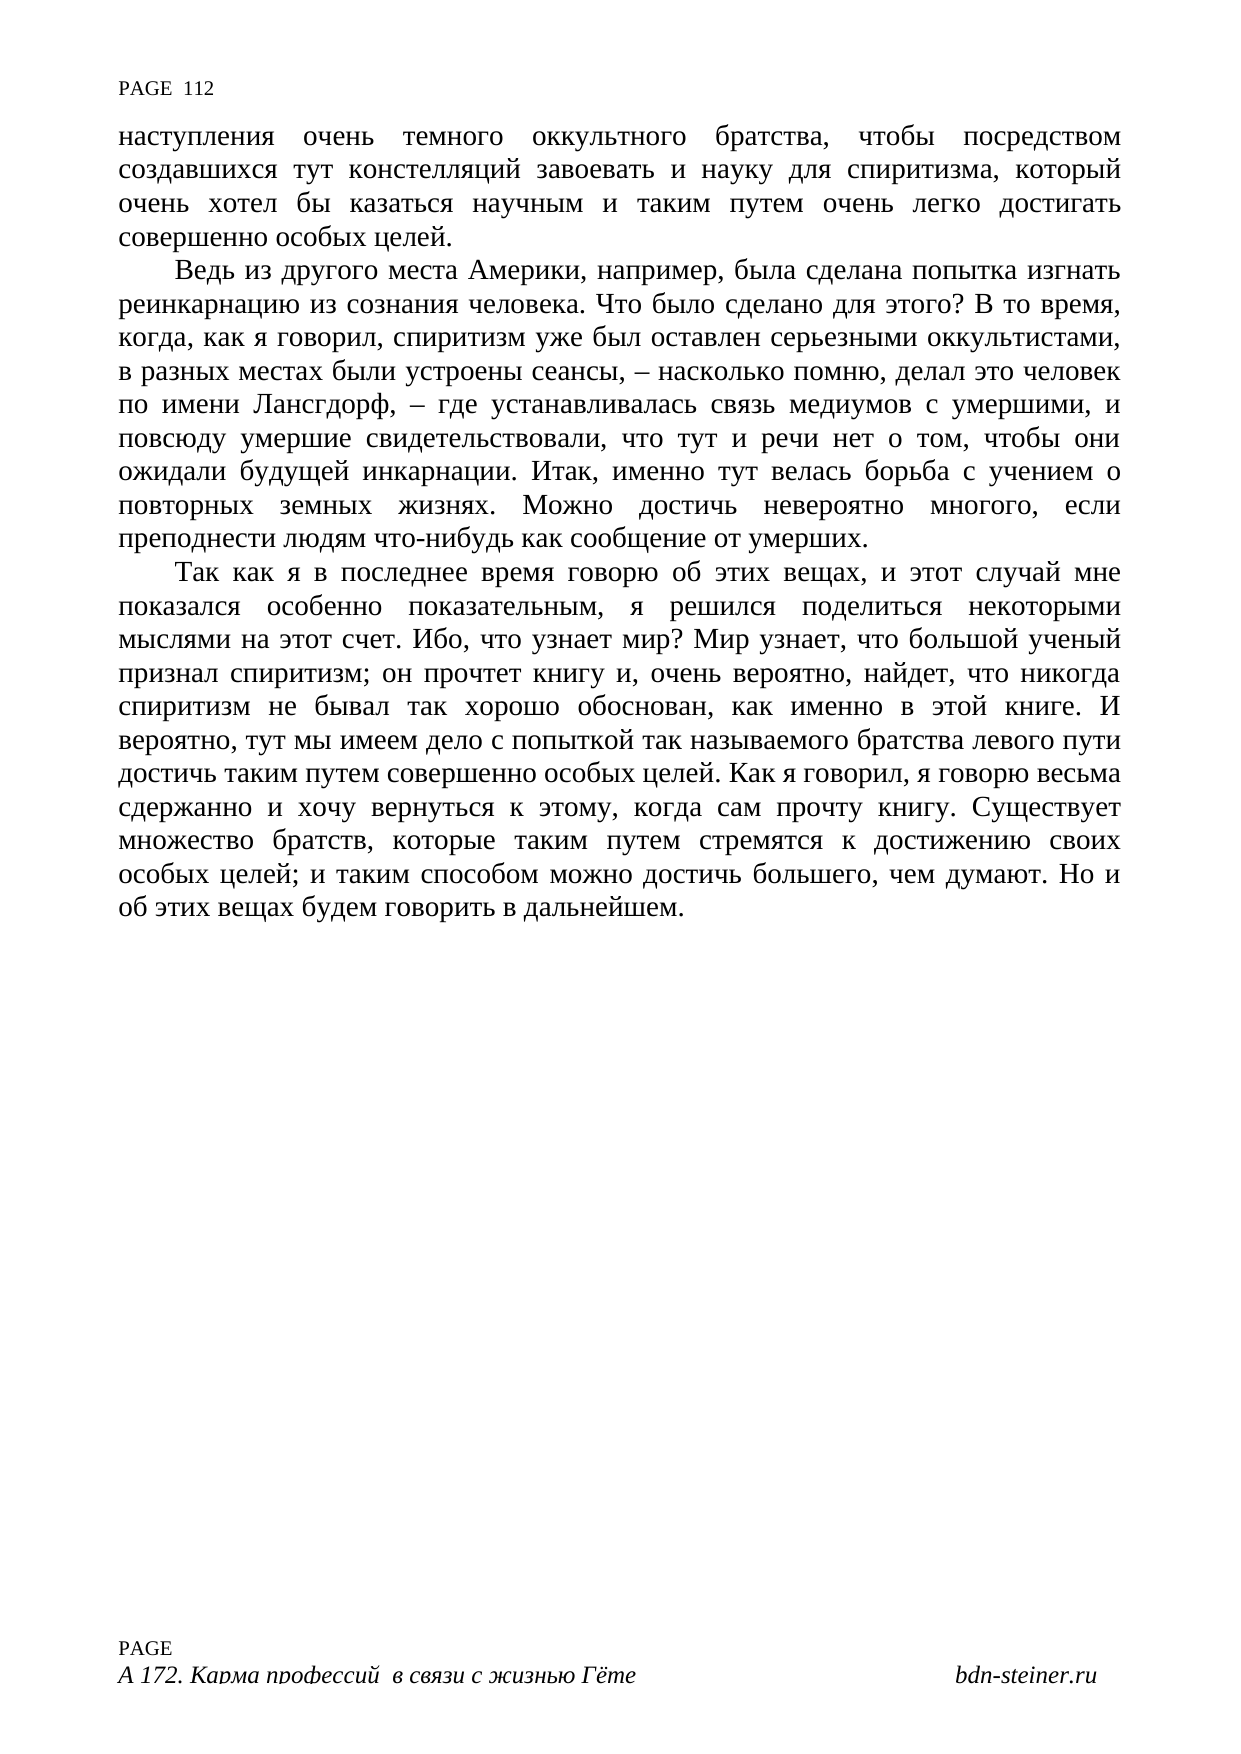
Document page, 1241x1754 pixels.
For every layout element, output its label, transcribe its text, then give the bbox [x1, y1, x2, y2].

text Ведь из другого места Америки, например, была сделана попытка изгнать реинкарнацию из сознания человека. Что было сделано для этого? В то время, когда, как я говорил, спиритизм уже был оставлен серьезными оккультистами, в разных местах были устроены сеансы, – насколько помню, делал это человек по имени Лансгдорф, – где устанавливалась связь медиумов с умершими, и повсюду умершие свидетельствовали, что тут и речи нет о том, чтобы они ожидали будущей инкарнации. Итак, именно тут велась борьба с учением о повторных земных жизнях. Можно достичь невероятно многого, если преподнести людям что-нибудь как сообщение от умерших. [118, 252, 1122, 554]
text Так как я в последнее время говорю об этих вещах, и этот случай мне показался особенно показательным, я решился поделиться некоторыми мыслями на этот счет. Ибо, что узнает мир? Мир узнает, что большой ученый признал спиритизм; он прочтет книгу и, очень вероятно, найдет, что никогда спиритизм не бывал так хорошо обоснован, как именно в этой книге. И вероятно, тут мы имеем дело с попыткой так называемого братства левого пути достичь таким путем совершенно особых целей. Как я говорил, я говорю весьма сдержанно и хочу вернуться к этому, когда сам прочту книгу. Существует множество братств, которые таким путем стремятся к достижению своих особых целей; и таким способом можно достичь большего, чем думают. Но и об этих вещах будем говорить в дальнейшем. [118, 554, 1122, 923]
text наступления очень темного оккультного братства, чтобы посредством создавшихся тут констелляций завоевать и науку для спиритизма, который очень хотел бы казаться научным и таким путем очень легко достигать совершенно особых целей. [118, 118, 1122, 252]
